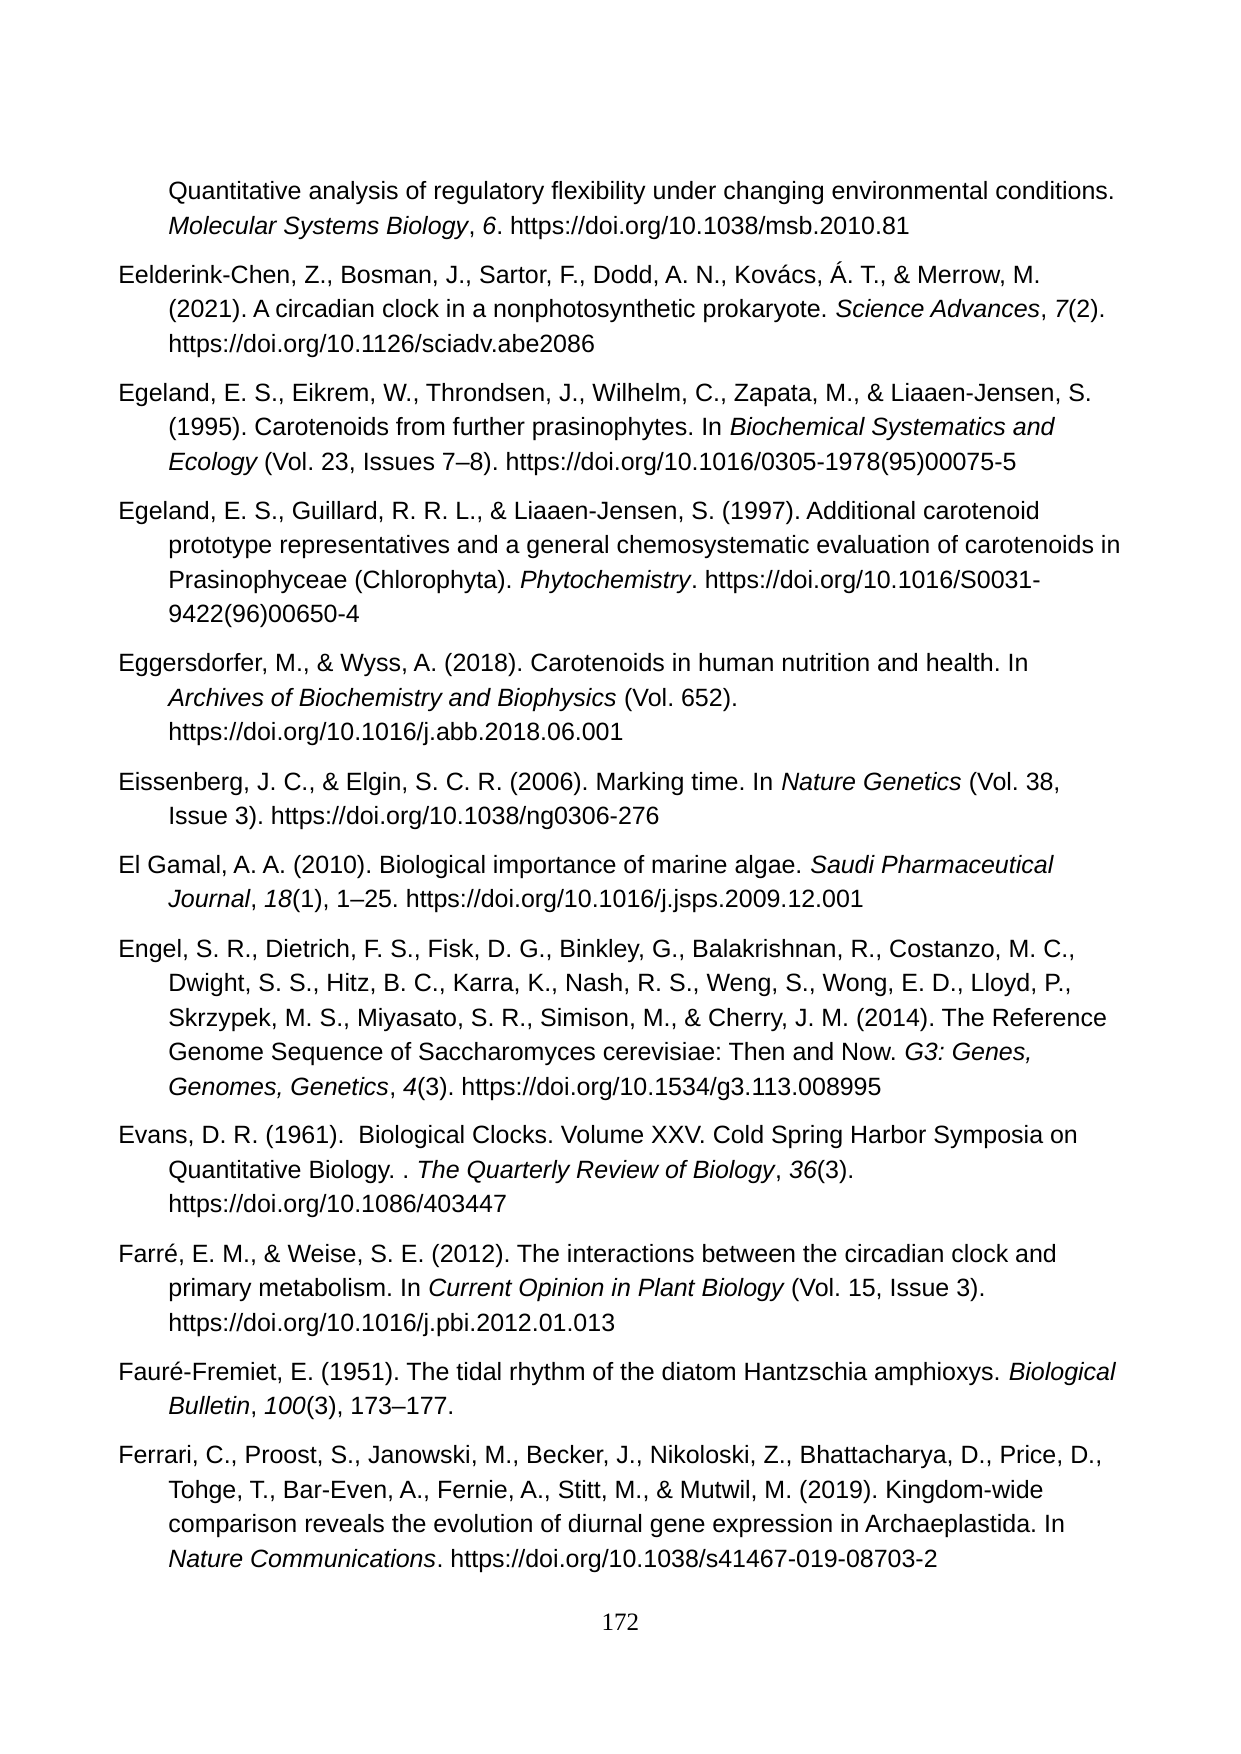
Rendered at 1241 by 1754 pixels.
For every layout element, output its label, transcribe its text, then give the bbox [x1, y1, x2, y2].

text Ferrari, C., Proost, S., Janowski, M., Becker, J., Nikoloski, Z., Bhattacharya, D., Price, D., Tohge, T., Bar-Even, A., Fernie, A., Stitt, M., & Mutwil, M. (2019). Kingdom-wide comparison reveals the evolution of diurnal gene expression in Archaeplastida. In Nature Communications. https://doi.org/10.1038/s41467-019-08703-2 [118, 1440, 1122, 1572]
text Evans, D. R. (1961). Biological Clocks. Volume XXV. Cold Spring Harbor Symposia on Quantitative Biology. . The Quarterly Review of Biology, 36(3). https://doi.org/10.1086/403447 [118, 1121, 1122, 1218]
text Egeland, E. S., Eikrem, W., Throndsen, J., Wilhelm, C., Zapata, M., & Liaaen-Jensen, S. (1995). Carotenoids from further prasinophytes. In Biochemical Systematics and Ecology (Vol. 23, Issues 7–8). https://doi.org/10.1016/0305-1978(95)00075-5 [118, 378, 1122, 476]
text Eissenberg, J. C., & Elgin, S. C. R. (2006). Marking time. In Nature Genetics (Vol. 38, Issue 3). https://doi.org/10.1038/ng0306-276 [118, 766, 1122, 830]
text Farré, E. M., & Weise, S. E. (2012). The interactions between the circadian clock and primary metabolism. In Current Opinion in Plant Biology (Vol. 15, Issue 3). https://doi.org/10.1016/j.pbi.2012.01.013 [118, 1238, 1122, 1336]
text Eggersdorfer, M., & Wyss, A. (2018). Carotenoids in human nutrition and health. In Archives of Biochemistry and Biophysics (Vol. 652). https://doi.org/10.1016/j.abb.2018.06.001 [118, 648, 1122, 746]
text Fauré-Fremiet, E. (1951). The tidal rhythm of the diatom Hantzschia amphioxys. Biological Bulletin, 100(3), 173–177. [118, 1357, 1122, 1420]
text El Gamal, A. A. (2010). Biological importance of marine algae. Saudi Pharmaceutical Journal, 18(1), 1–25. https://doi.org/10.1016/j.jsps.2009.12.001 [118, 850, 1122, 913]
text Eelderink-Chen, Z., Bosman, J., Sartor, F., Dodd, A. N., Kovács, Á. T., & Merrow, M. (2021). A circadian clock in a nonphotosynthetic prokaryote. Science Advances, 7(2). https://doi.org/10.1126/sciadv.abe2086 [118, 260, 1122, 358]
text Egeland, E. S., Guillard, R. R. L., & Liaaen-Jensen, S. (1997). Additional carotenoid prototype representatives and a general chemosystematic evaluation of carotenoids in Prasinophyceae (Chlorophyta). Phytochemistry. https://doi.org/10.1016/S0031-9422(96)00650-4 [118, 496, 1122, 628]
text Engel, S. R., Dietrich, F. S., Fisk, D. G., Binkley, G., Balakrishnan, R., Costanzo, M. C., Dwight, S. S., Hitz, B. C., Karra, K., Nash, R. S., Weng, S., Wong, E. D., Lloyd, P., Skrzypek, M. S., Miyasato, S. R., Simison, M., & Cherry, J. M. (2014). The Reference Genome Sequence of Saccharomyces cerevisiae: Then and Now. G3: Genes, Genomes, Genetics, 4(3). https://doi.org/10.1534/g3.113.008995 [118, 933, 1122, 1100]
text Quantitative analysis of regulatory flexibility under changing environmental conditions. Molecular Systems Biology, 6. https://doi.org/10.1038/msb.2010.81 [118, 176, 1122, 239]
